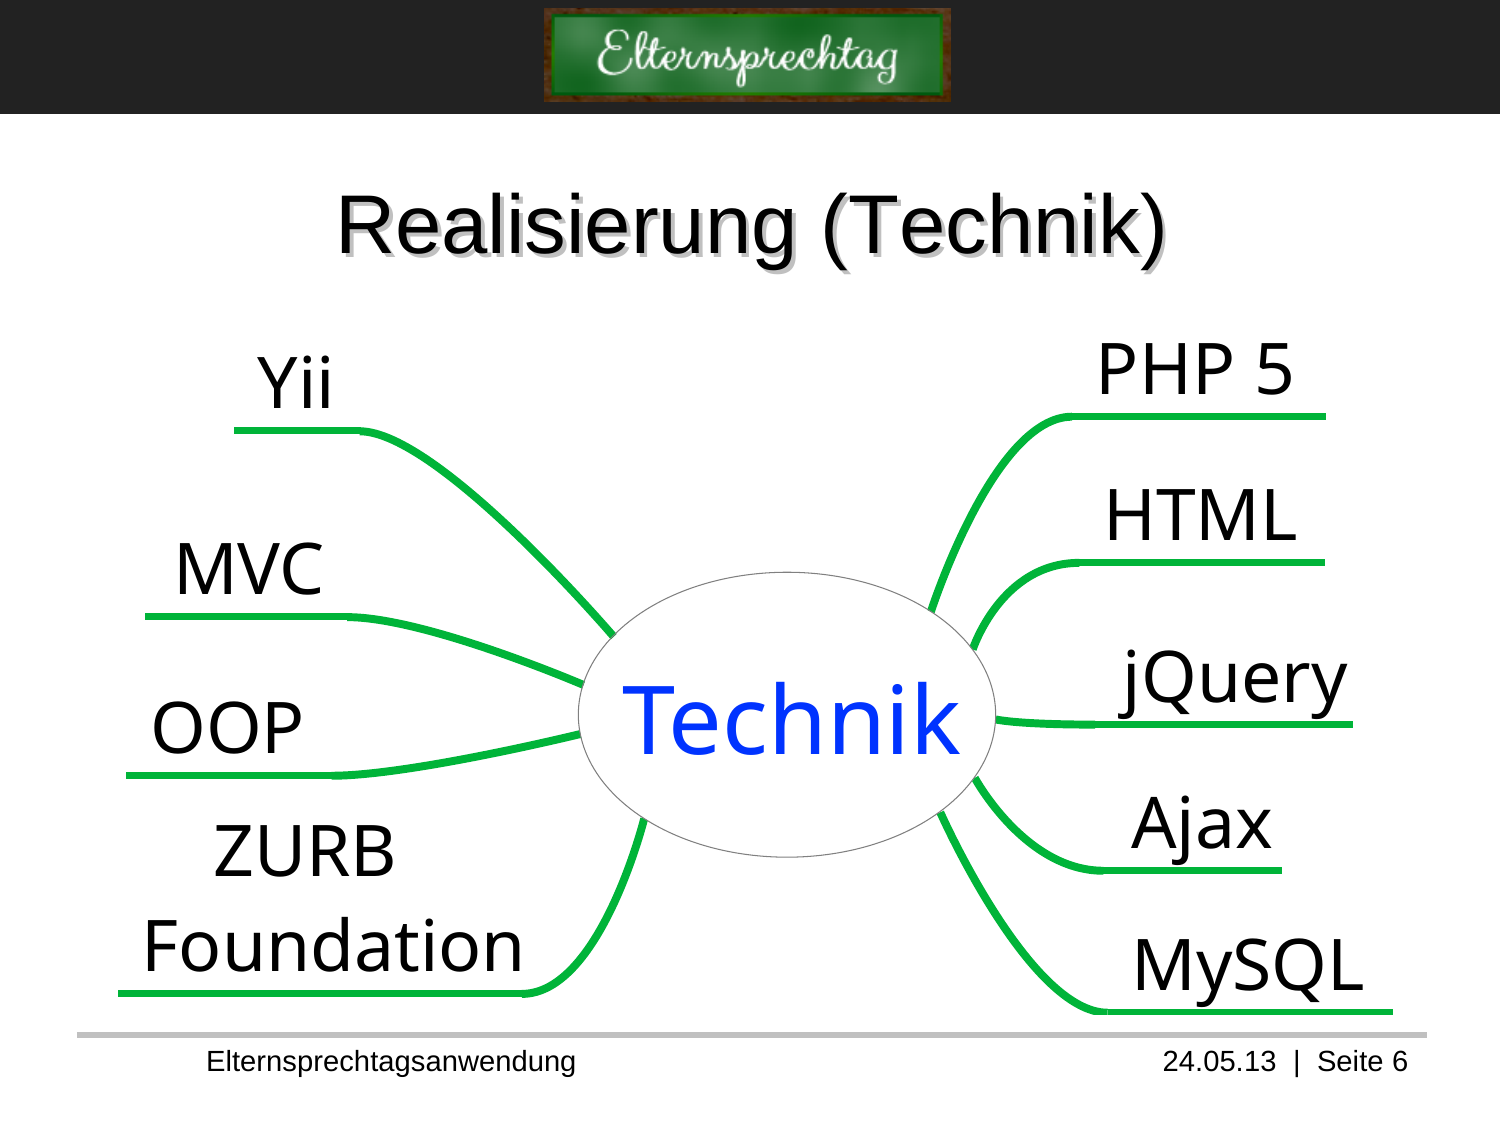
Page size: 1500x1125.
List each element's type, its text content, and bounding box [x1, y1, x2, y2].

picture [118, 307, 1394, 1015]
picture [0, 0, 1500, 114]
title Realisierung (Technik) [76, 102, 1427, 338]
